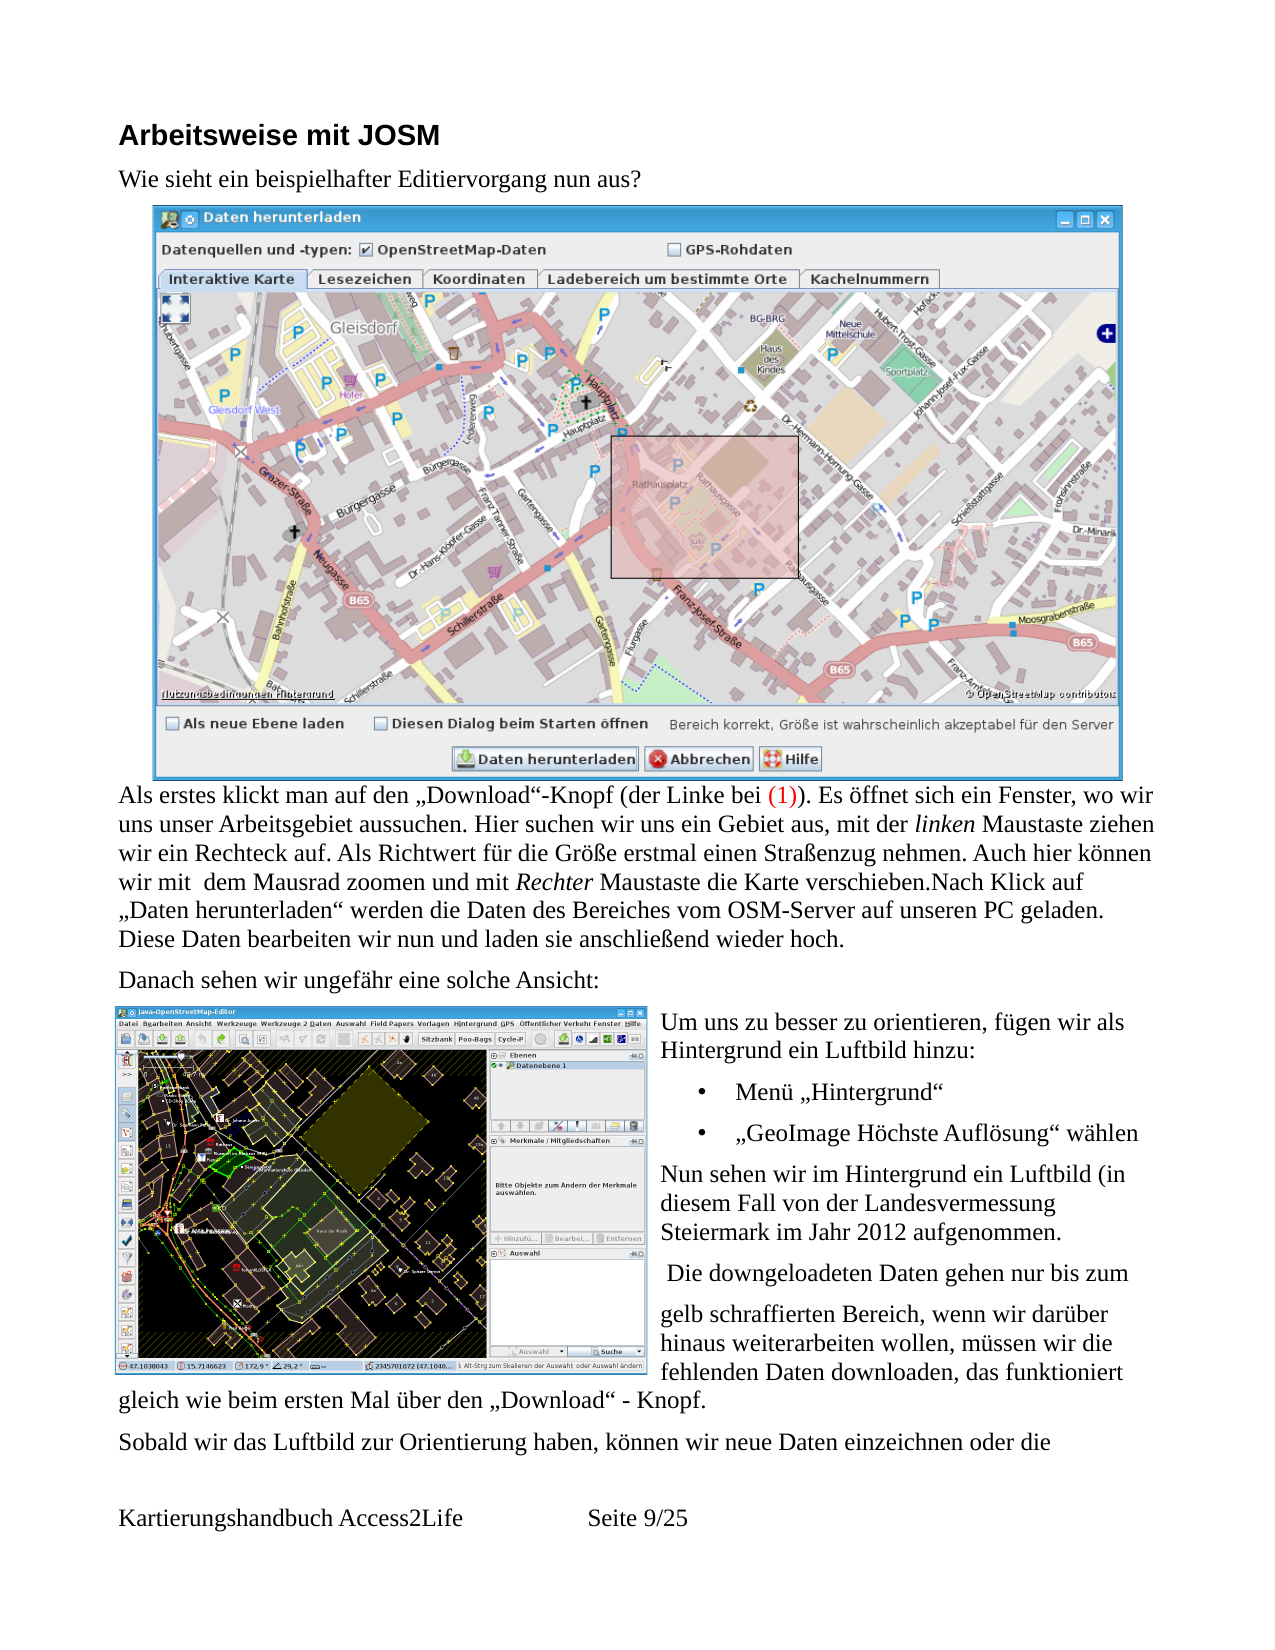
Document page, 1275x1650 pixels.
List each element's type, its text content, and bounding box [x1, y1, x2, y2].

text Wie sieht ein beispielhafter Editiervorgang nun aus? [118, 164, 1157, 193]
list „GeoImage Höchste Auflösung“ wählen [648, 1118, 1157, 1147]
text Nun sehen wir im Hintergrund ein Luftbild (in diesem Fall von der Landesvermessung Steiermark im Jahr 2012 aufgenommen. [648, 1159, 1157, 1245]
text gelb schraffierten Bereich, wenn wir darüber hinaus weiterarbeiten wollen, müssen wir die fehlenden Daten downloaden, das funktioniert gleich wie beim ersten Mal über den „Download“ - Knopf. [118, 1299, 1157, 1414]
subtitle Arbeitsweise mit JOSM [118, 118, 1157, 152]
picture [152, 205, 1123, 781]
text Als erstes klickt man auf den „Download“-Knopf (der Linke bei (1)). Es öffnet sich ein Fenster, wo wir uns unser Arbeitsgebiet aussuchen. Hier suchen wir uns ein Gebiet aus, mit der linken Maustaste ziehen wir ein Rechteck auf. Als Richtwert für die Größe erstmal einen Straßenzug nehmen. Auch hier können wir mit dem Mausrad zoomen und mit Rechter Maustaste die Karte verschieben.Nach Klick auf „Daten herunterladen“ werden die Daten des Bereiches vom OSM-Server auf unseren PC geladen. Diese Daten bearbeiten wir nun und laden sie anschließend wieder hoch. [118, 781, 1157, 953]
picture [114, 1006, 648, 1375]
text Die downgeloadeten Daten gehen nur bis zum [648, 1258, 1157, 1287]
text Sobald wir das Luftbild zur Orientierung haben, können wir neue Daten einzeichnen oder die [118, 1427, 1157, 1455]
text Danach sehen wir ungefähr eine solche Ansicht: [118, 965, 1157, 994]
text Um uns zu besser zu orientieren, fügen wir als Hintergrund ein Luftbild hinzu: [648, 1007, 1157, 1064]
list Menü „Hintergrund“ [648, 1077, 1157, 1105]
